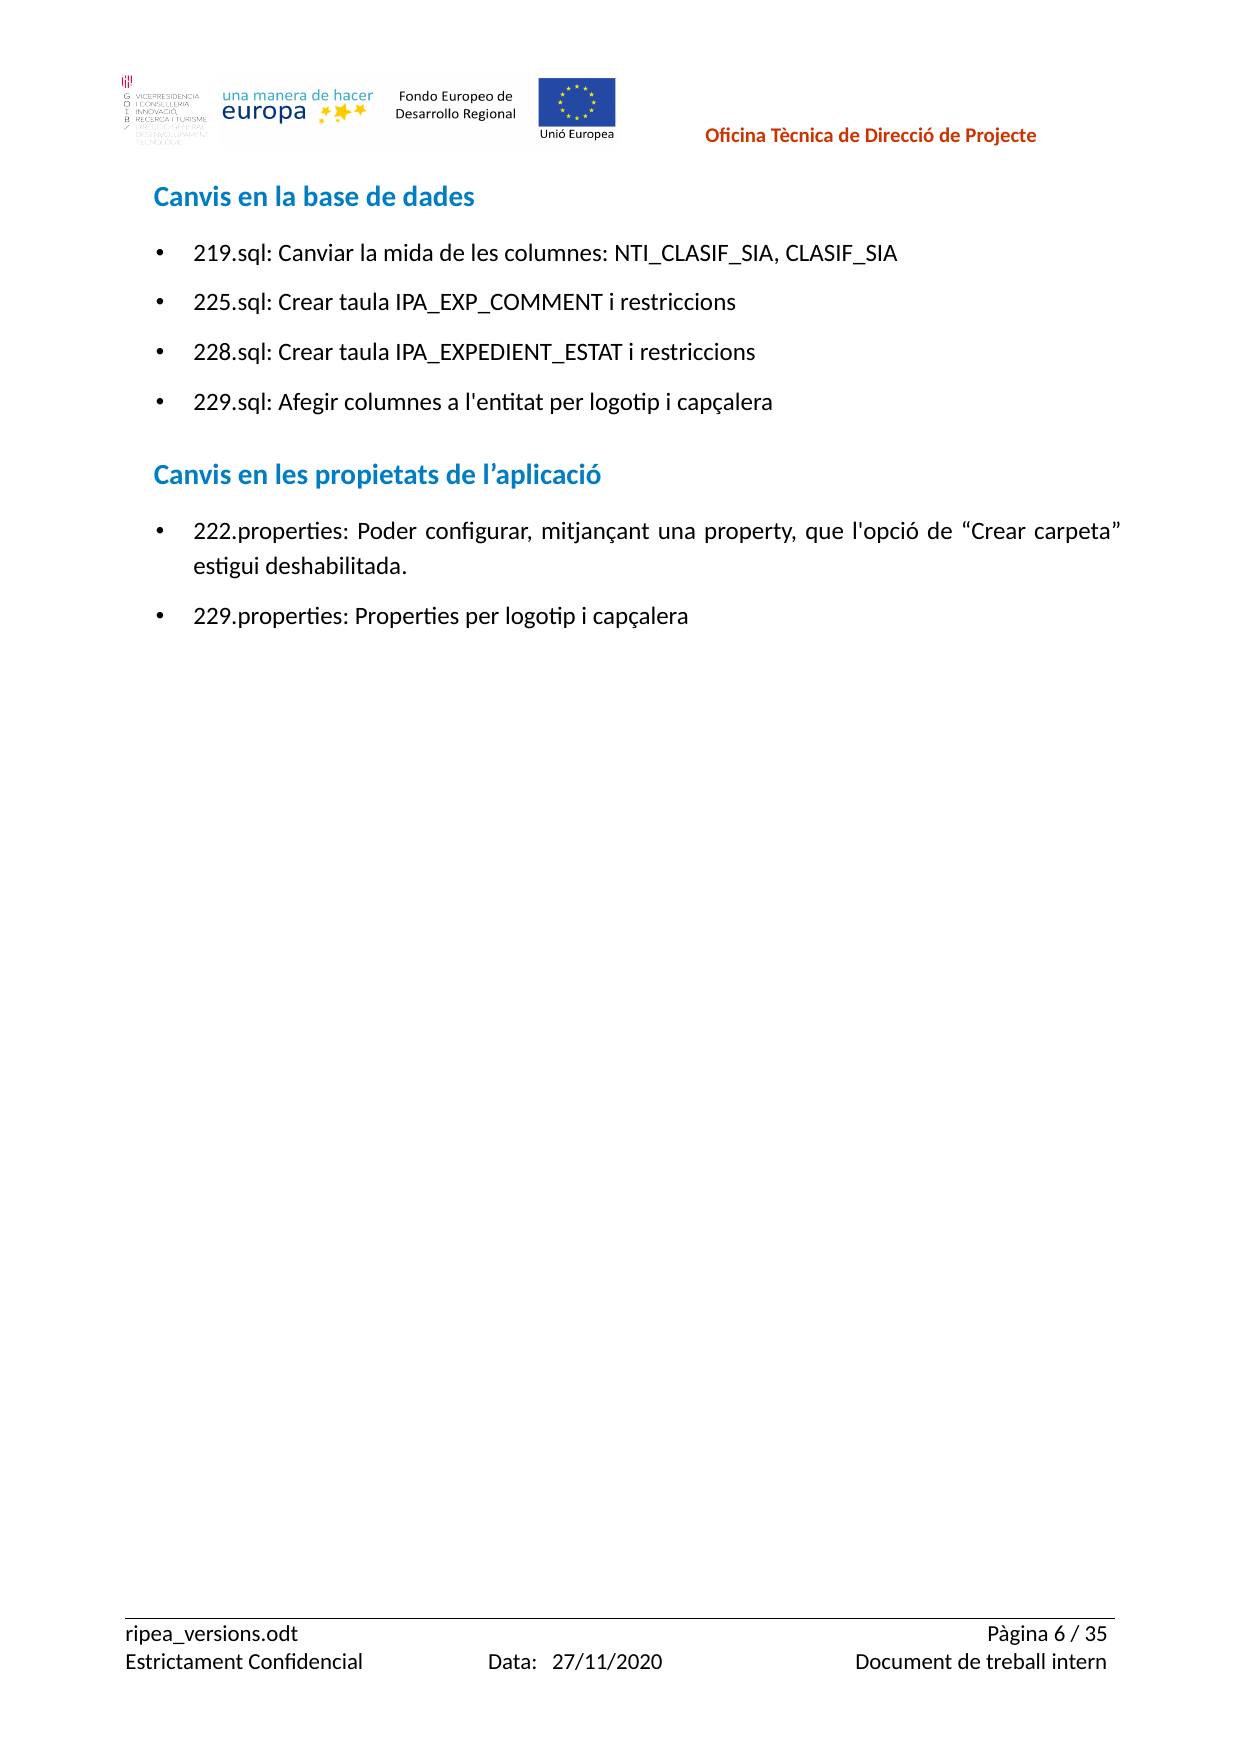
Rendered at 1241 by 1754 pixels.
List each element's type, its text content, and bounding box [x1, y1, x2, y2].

list 222.properties: Poder configurar, mitjançant una property, que l'opció de “Crear carpeta” estigui deshabilitada. [156, 515, 1122, 581]
subtitle Canvis en les propietats de l’aplicació [153, 456, 1122, 492]
picture [219, 73, 621, 147]
list 219.sql: Canviar la mida de les columnes: NTI_CLASIF_SIA, CLASIF_SIA [156, 237, 1122, 267]
list 225.sql: Crear taula IPA_EXP_COMMENT i restriccions [156, 287, 1122, 317]
subtitle Canvis en la base de dades [153, 178, 1122, 213]
list 228.sql: Crear taula IPA_EXPEDIENT_ESTAT i restriccions [156, 336, 1122, 367]
list 229.sql: Afegir columnes a l'entitat per logotip i capçalera [156, 386, 1122, 416]
picture [118, 73, 213, 147]
list 229.properties: Properties per logotip i capçalera [156, 600, 1122, 630]
